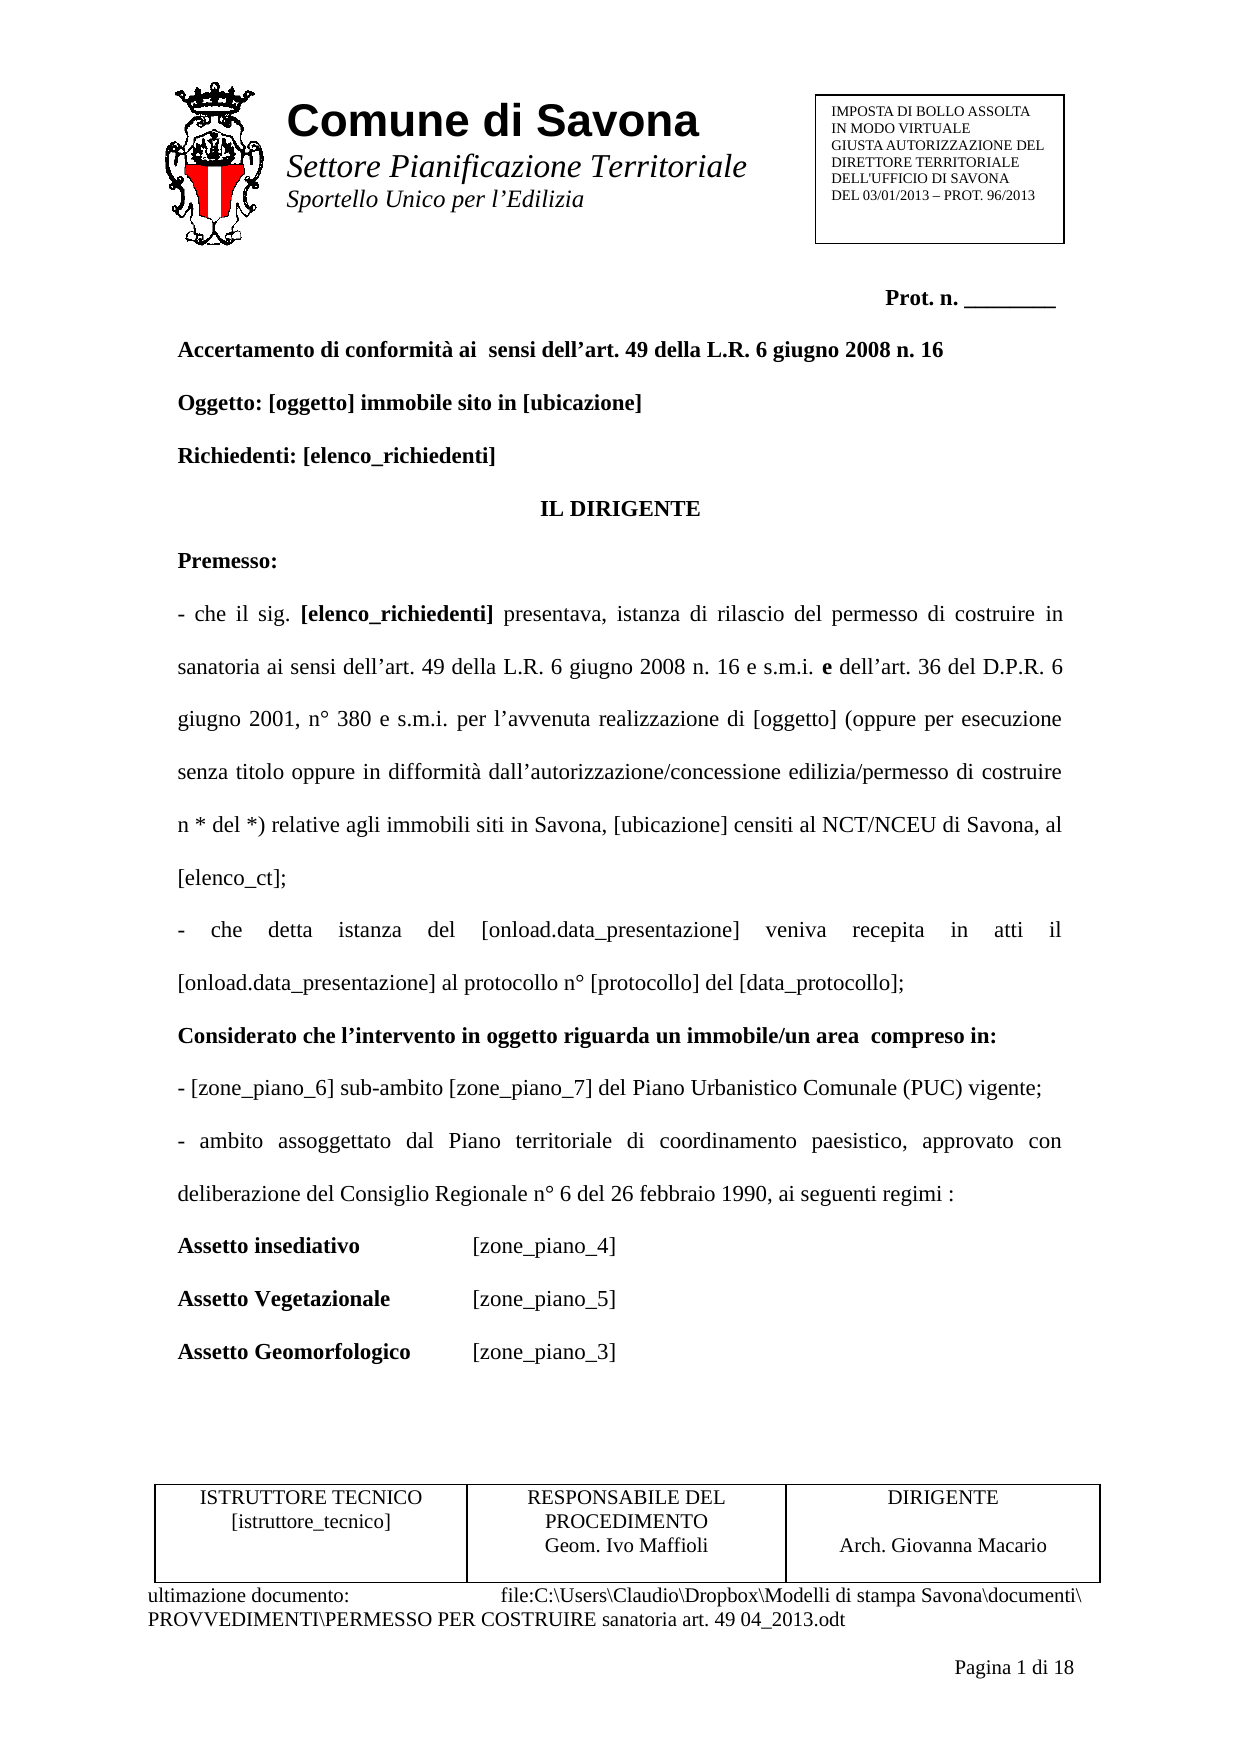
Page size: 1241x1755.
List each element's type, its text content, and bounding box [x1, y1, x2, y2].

text - [zone_piano_6] sub-ambito [zone_piano_7] del Piano Urbanistico Comunale (PUC) vigente; [177, 1074, 1063, 1101]
subtitle Prot. n. ________ [841, 284, 1063, 310]
text Oggetto: [oggetto] immobile sito in [ubicazione] [177, 389, 1063, 416]
text - che detta istanza del [onload.data_presentazione] veniva recepita in atti il [onload.data_presentazione] al protocollo n° [protocollo] del [data_protocollo]; [177, 916, 1063, 995]
text Richiedenti: [elenco_richiedenti] [177, 442, 1063, 468]
text Assetto Vegetazionale [zone_piano_5] [177, 1285, 1063, 1312]
text - ambito assoggettato dal Piano territoriale di coordinamento paesistico, approvato con deliberazione del Consiglio Regionale n° 6 del 26 febbraio 1990, ai seguenti regimi : [177, 1127, 1063, 1206]
text Assetto Geomorfologico [zone_piano_3] [177, 1338, 1063, 1364]
text - che il sig. [elenco_richiedenti] presentava, istanza di rilascio del permesso di costruire in sanatoria ai sensi dell’art. 49 della L.R. 6 giugno 2008 n. 16 e s.m.i. e dell’art. 36 del D.P.R. 6 giugno 2001, n° 380 e s.m.i. per l’avvenuta realizzazione di [oggetto] (oppure per esecuzione senza titolo oppure in difformità dall’autorizzazione/concessione edilizia/permesso di costruire n * del *) relative agli immobili siti in Savona, [ubicazione] censiti al NCT/NCEU di Savona, al [elenco_ct]; [177, 600, 1063, 890]
text IL DIRIGENTE [177, 494, 1063, 521]
text Accertamento di conformità ai sensi dell’art. 49 della L.R. 6 giugno 2008 n. 16 [177, 336, 1063, 363]
text Considerato che l’intervento in oggetto riguarda un immobile/un area compreso in: [177, 1022, 1063, 1048]
text Assetto insediativo [zone_piano_4] [177, 1232, 1063, 1259]
text Premesso: [177, 547, 1063, 574]
